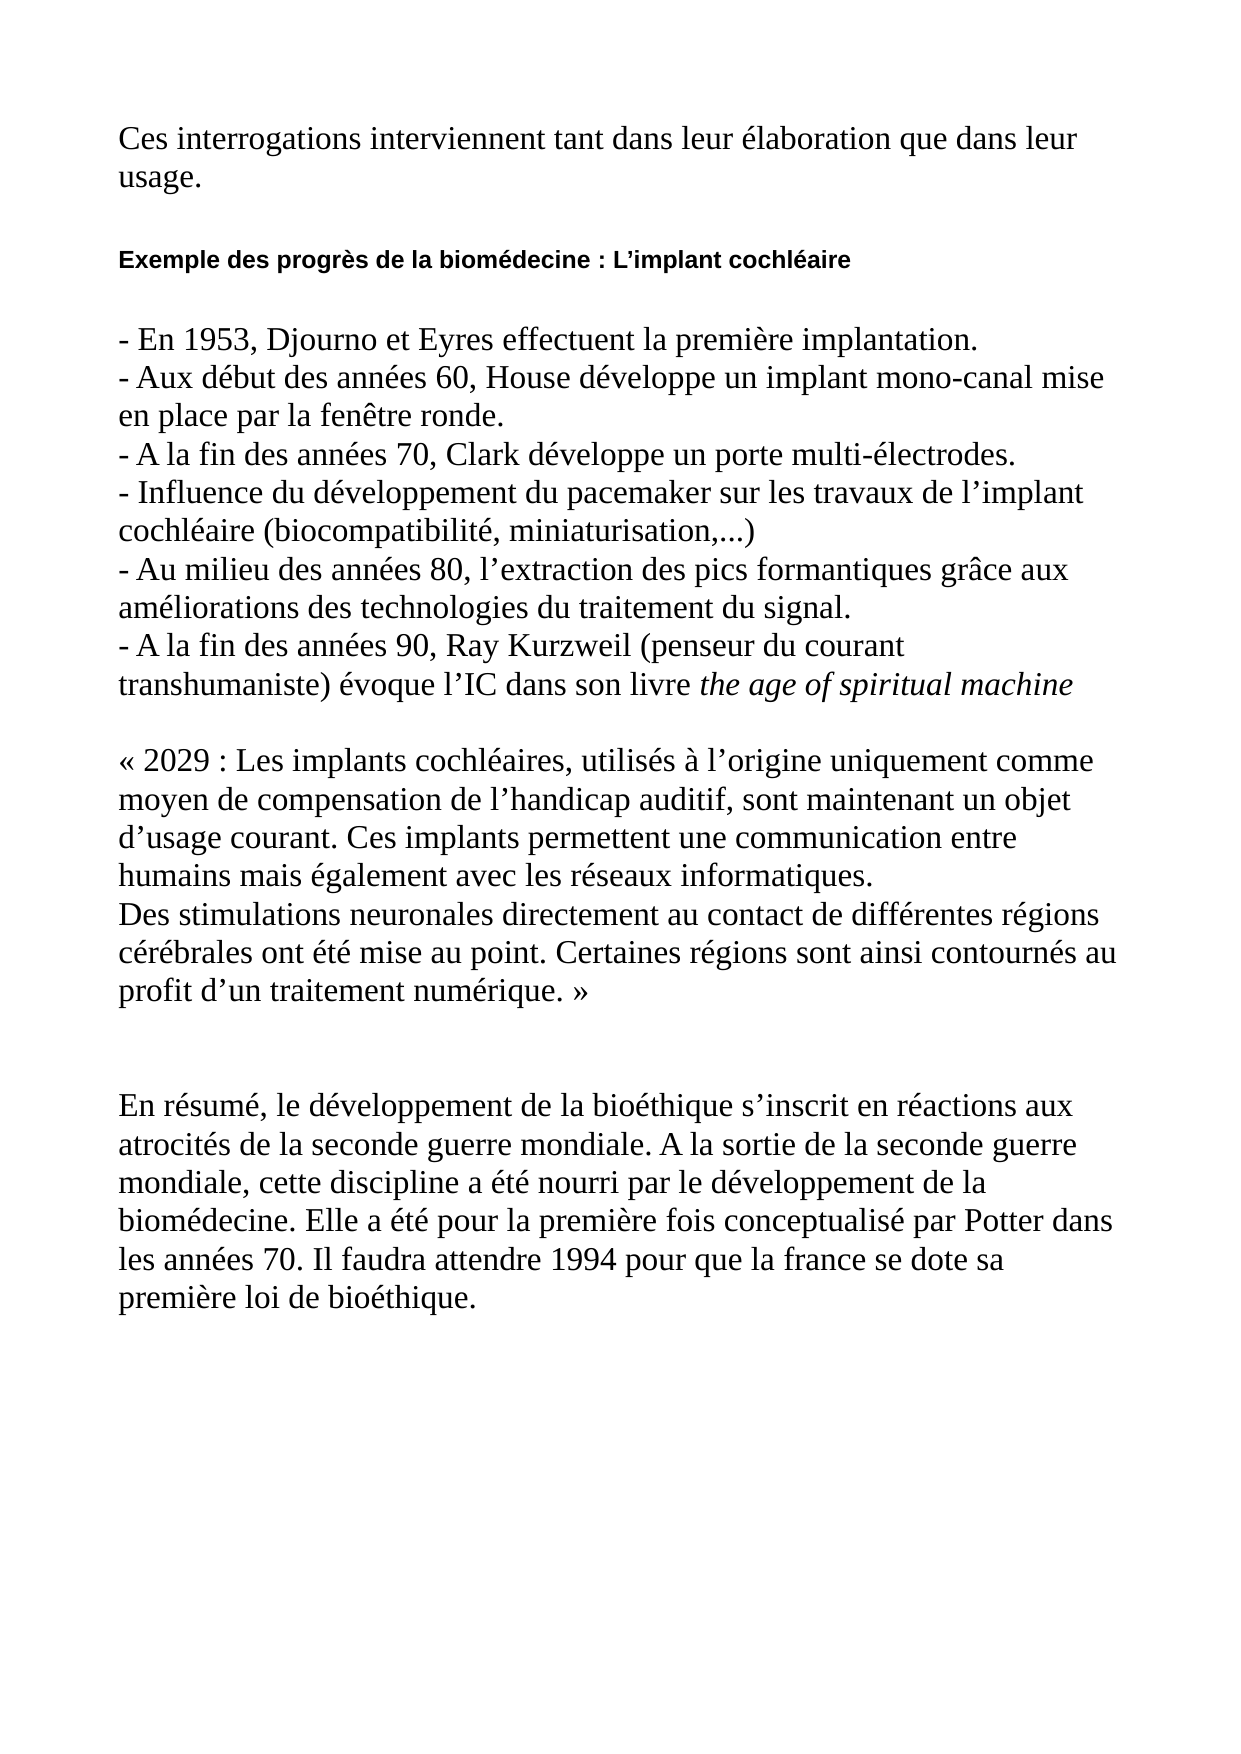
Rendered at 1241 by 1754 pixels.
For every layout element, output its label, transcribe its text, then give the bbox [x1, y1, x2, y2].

text - Influence du développement du pacemaker sur les travaux de l’implant cochléaire (biocompatibilité, miniaturisation,...) [118, 472, 1122, 549]
text En résumé, le développement de la bioéthique s’inscrit en réactions aux atrocités de la seconde guerre mondiale. A la sortie de la seconde guerre mondiale, cette discipline a été nourri par le développement de la biomédecine. Elle a été pour la première fois conceptualisé par Potter dans les années 70. Il faudra attendre 1994 pour que la france se dote sa première loi de bioéthique. [118, 1085, 1122, 1315]
text Ces interrogations interviennent tant dans leur élaboration que dans leur usage. [118, 118, 1122, 195]
text - Au milieu des années 80, l’extraction des pics formantiques grâce aux améliorations des technologies du traitement du signal. [118, 549, 1122, 625]
text - En 1953, Djourno et Eyres effectuent la première implantation. [118, 319, 1122, 357]
subtitle Exemple des progrès de la biomédecine : L’implant cochléaire [118, 246, 1122, 274]
text - A la fin des années 70, Clark développe un porte multi-électrodes. [118, 434, 1122, 472]
text - Aux début des années 60, House développe un implant mono-canal mise en place par la fenêtre ronde. [118, 357, 1122, 434]
text Des stimulations neuronales directement au contact de différentes régions cérébrales ont été mise au point. Certaines régions sont ainsi contournés au profit d’un traitement numérique. » [118, 894, 1122, 1009]
text - A la fin des années 90, Ray Kurzweil (penseur du courant transhumaniste) évoque l’IC dans son livre the age of spiritual machine [118, 625, 1122, 702]
text « 2029 : Les implants cochléaires, utilisés à l’origine uniquement comme moyen de compensation de l’handicap auditif, sont maintenant un objet d’usage courant. Ces implants permettent une communication entre humains mais également avec les réseaux informatiques. [118, 740, 1122, 894]
